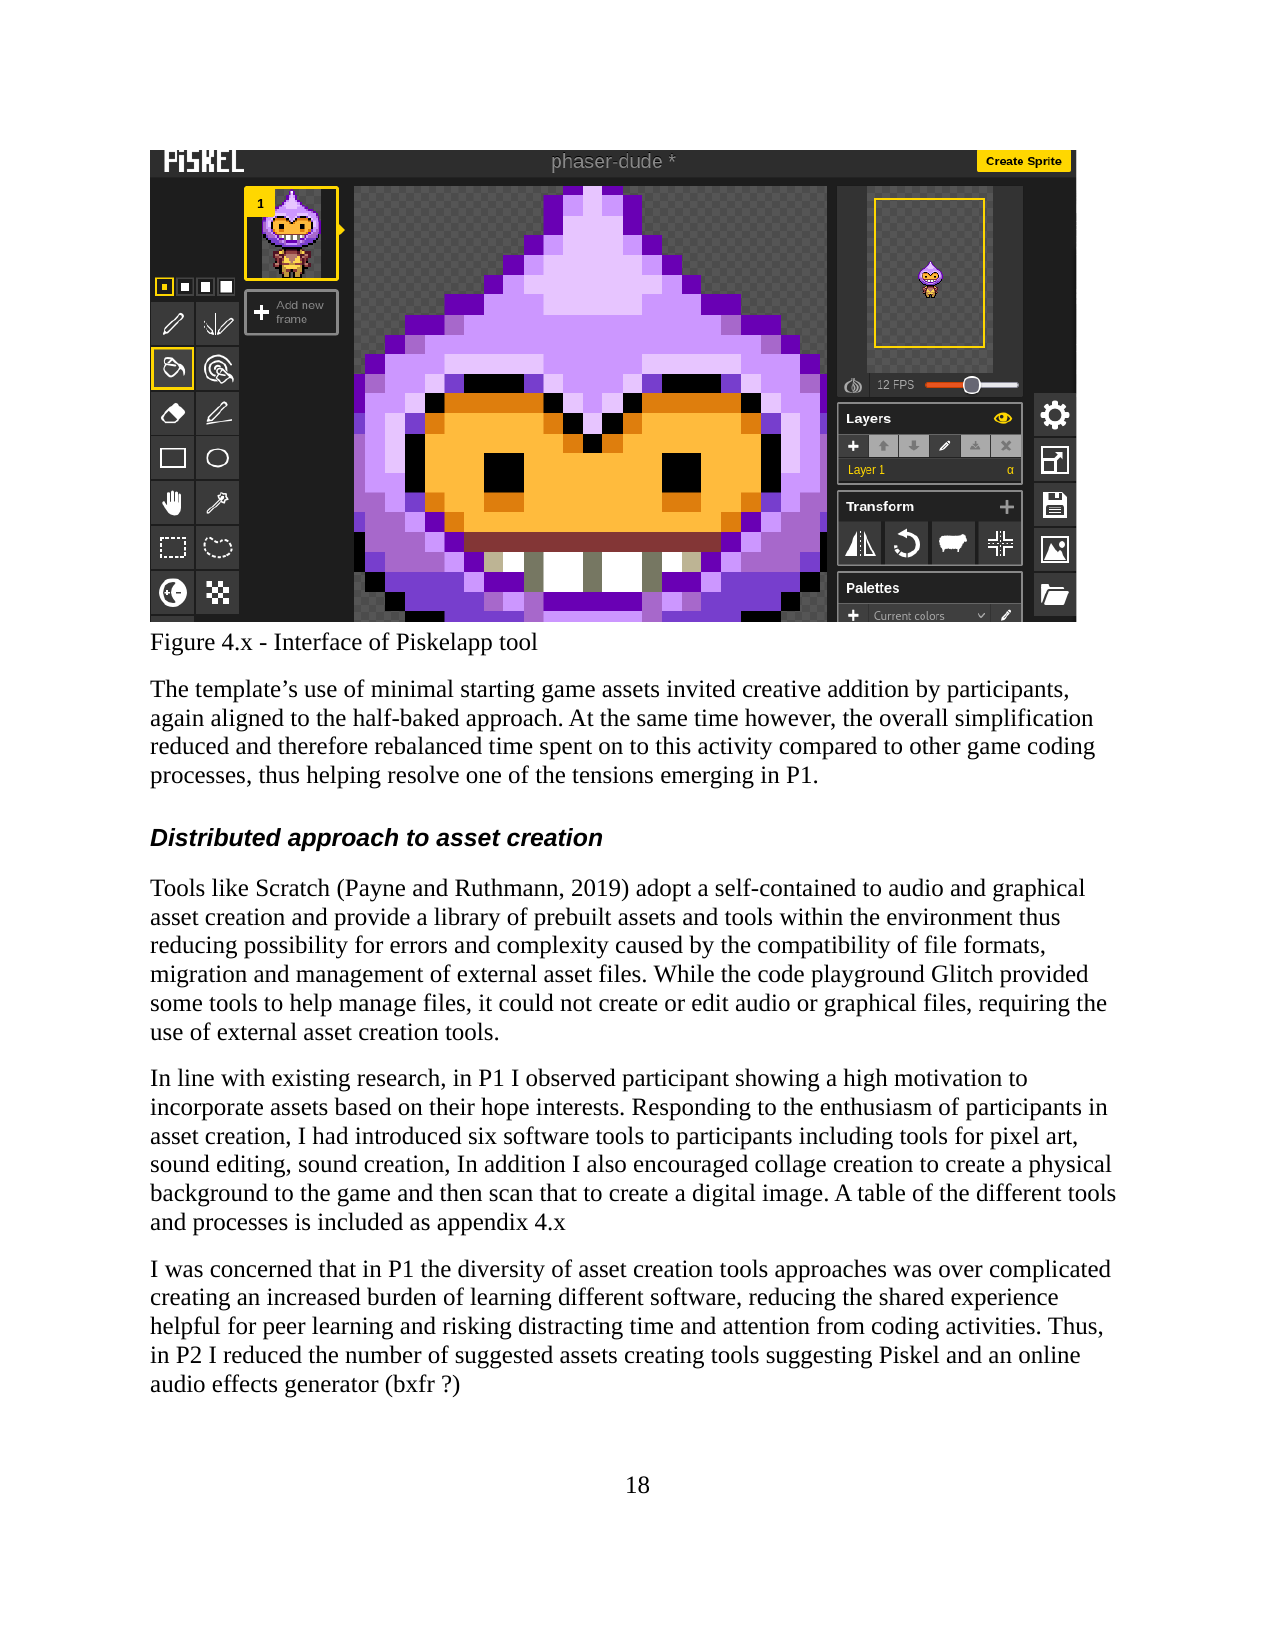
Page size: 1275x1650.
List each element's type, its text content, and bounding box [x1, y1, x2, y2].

text I was concerned that in P1 the diversity of asset creation tools approaches was over complicated creating an increased burden of learning different software, reducing the shared experience helpful for peer learning and risking distracting time and attention from coding activities. Thus, in P2 I reduced the number of suggested assets creating tools suggesting Piskel and an online audio effects generator (bxfr ?) [150, 1254, 1125, 1397]
subtitle Distributed approach to asset creation [150, 823, 1125, 851]
text Tools like Scratch (Payne and Ruthmann, 2019) adopt a self-contained to audio and graphical asset creation and provide a library of prebuilt assets and tools within the environment thus reducing possibility for errors and complexity caused by the compatibility of file formats, migration and management of external asset files. While the code playground Glitch provided some tools to help manage files, it could not create or edit audio or graphical files, requiring the use of external asset creation tools. [150, 873, 1125, 1045]
text The template’s use of minimal starting game assets invited creative addition by participants, again aligned to the half-baked approach. At the same time however, the overall simplification reduced and therefore rebalanced time spent on to this activity compared to other game coding processes, thus helping resolve one of the tensions emerging in P1. [150, 674, 1125, 789]
picture [150, 150, 1077, 622]
text In line with existing research, in P1 I observed participant showing a high motivation to incorporate assets based on their hope interests. Responding to the enthusiasm of participants in asset creation, I had introduced six software tools to participants including tools for pixel art, sound editing, sound creation, In addition I also encouraged collage creation to create a physical background to the game and then scan that to create a digital image. A table of the different tools and processes is included as appendix 4.x [150, 1063, 1125, 1236]
text Figure 4.x - Interface of Piskelapp tool [150, 622, 1125, 656]
